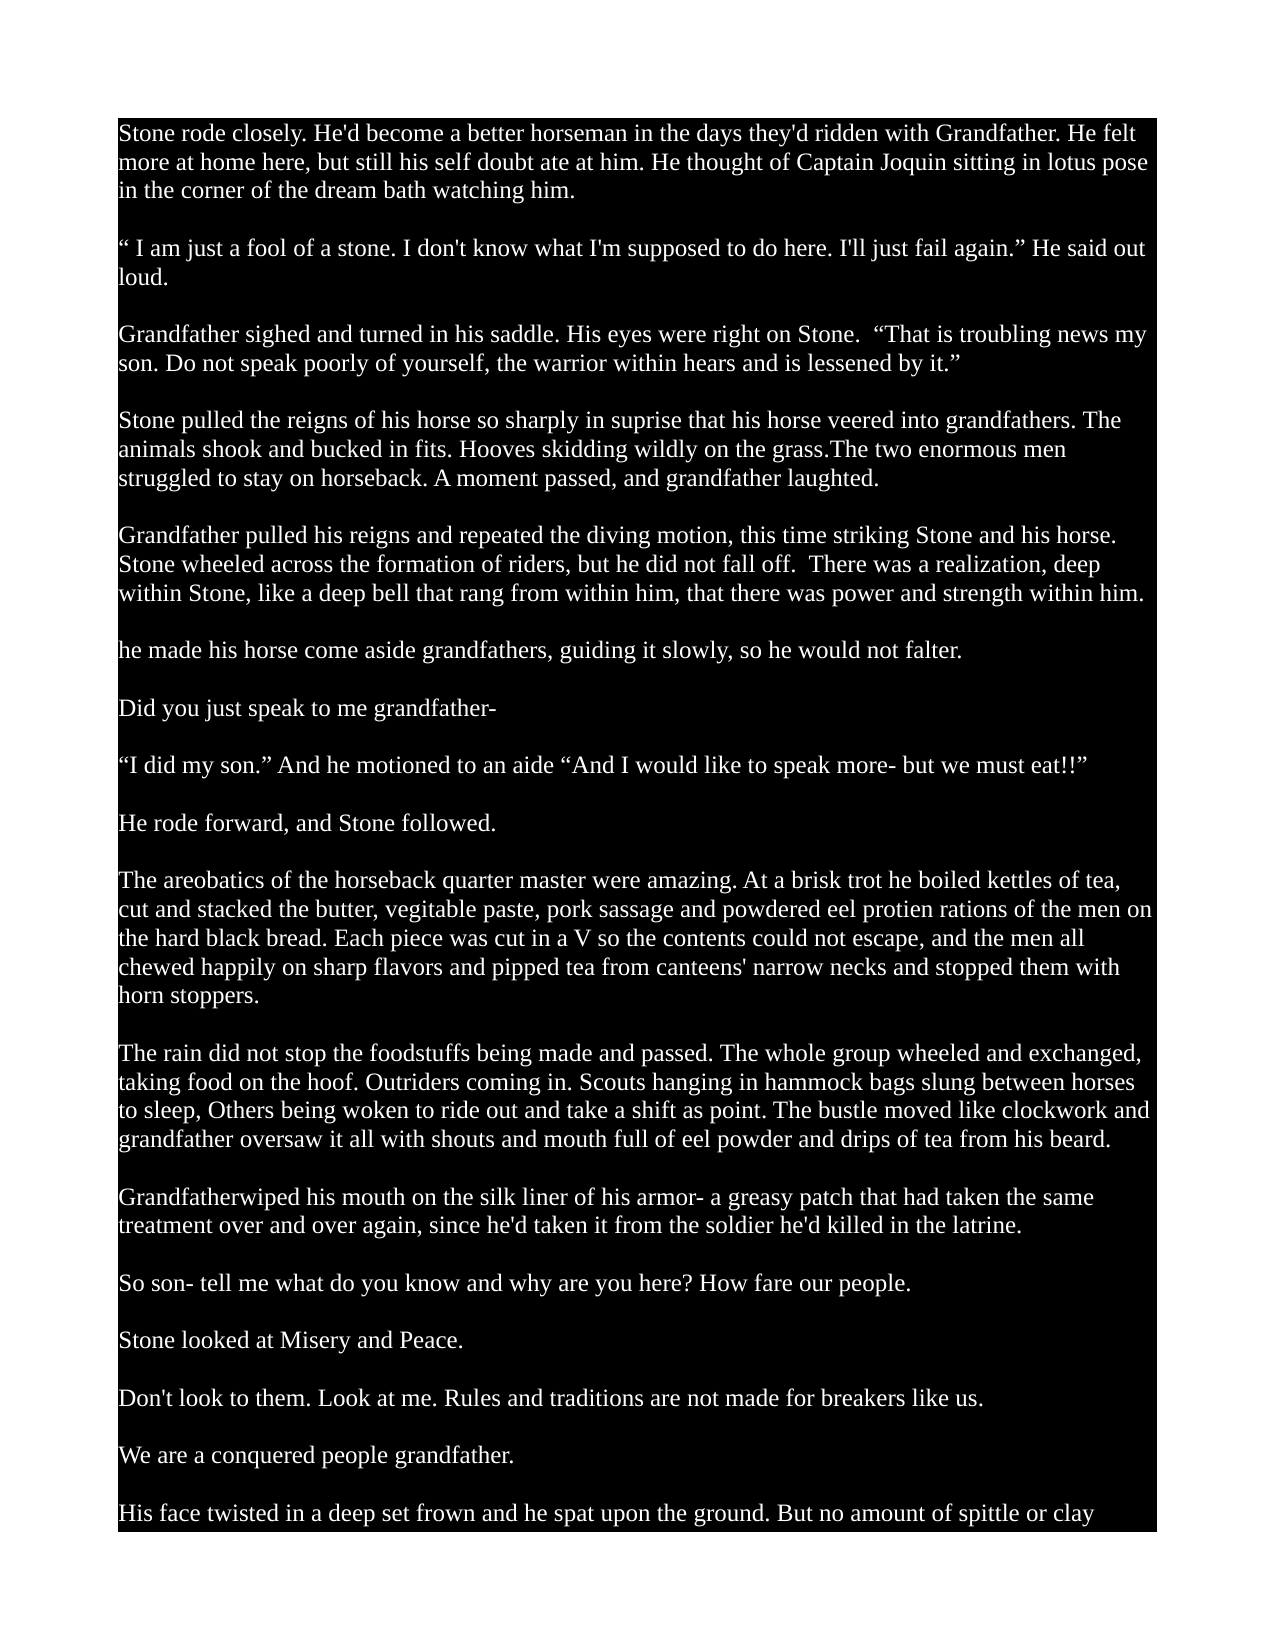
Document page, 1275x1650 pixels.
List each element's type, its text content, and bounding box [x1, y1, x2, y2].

text He rode forward, and Stone followed. The areobatics of the horseback quarter master were amazing. At a brisk trot he boiled kettles of tea, cut and stacked the butter, vegitable paste, pork sassage and powdered eel protien rations of the men on the hard black bread. Each piece was cut in a V so the contents could not escape, and the men all chewed happily on sharp flavors and pipped tea from canteens' narrow necks and stopped them with horn stoppers. The rain did not stop the foodstuffs being made and passed. The whole group wheeled and exchanged, taking food on the hoof. Outriders coming in. Scouts hanging in hammock bags slung between horses to sleep, Others being woken to ride out and take a shift as point. The bustle moved like clockwork and grandfather oversaw it all with shouts and mouth full of eel powder and drips of tea from his beard. Grandfatherwiped his mouth on the silk liner of his armor- a greasy patch that had taken the same treatment over and over again, since he'd taken it from the soldier he'd killed in the latrine. So son- tell me what do you know and why are you here? How fare our people. Stone looked at Misery and Peace. Don't look to them. Look at me. Rules and traditions are not made for breakers like us. [118, 808, 1157, 1412]
text His face twisted in a deep set frown and he spat upon the ground. But no amount of spittle or clay [118, 1498, 1157, 1527]
text “I did my son.” And he motioned to an aide “And I would like to speak more- but we must eat!!” [118, 751, 1157, 779]
text Stone rode closely. He'd become a better horseman in the days they'd ridden with Grandfather. He felt more at home here, but still his self doubt ate at him. He thought of Captain Joquin sitting in lotus pose in the corner of the dream bath watching him. “ I am just a fool of a stone. I don't know what I'm supposed to do here. I'll just fail again.” He said out loud. Grandfather sighed and turned in his saddle. His eyes were right on Stone. “That is troubling news my son. Do not speak poorly of yourself, the warrior within hears and is lessened by it.” [118, 118, 1157, 377]
text Stone pulled the reigns of his horse so sharply in suprise that his horse veered into grandfathers. The animals shook and bucked in fits. Hooves skidding wildly on the grass.The two enormous men struggled to stay on horseback. A moment passed, and grandfather laughted. [118, 406, 1157, 492]
text Grandfather pulled his reigns and repeated the diving motion, this time striking Stone and his horse. Stone wheeled across the formation of riders, but he did not fall off. There was a realization, deep within Stone, like a deep bell that rang from within him, that there was power and strength within him. he made his horse come aside grandfathers, guiding it slowly, so he would not falter. Did you just speak to me grandfather- [118, 521, 1157, 722]
text We are a conquered people grandfather. [118, 1441, 1157, 1469]
